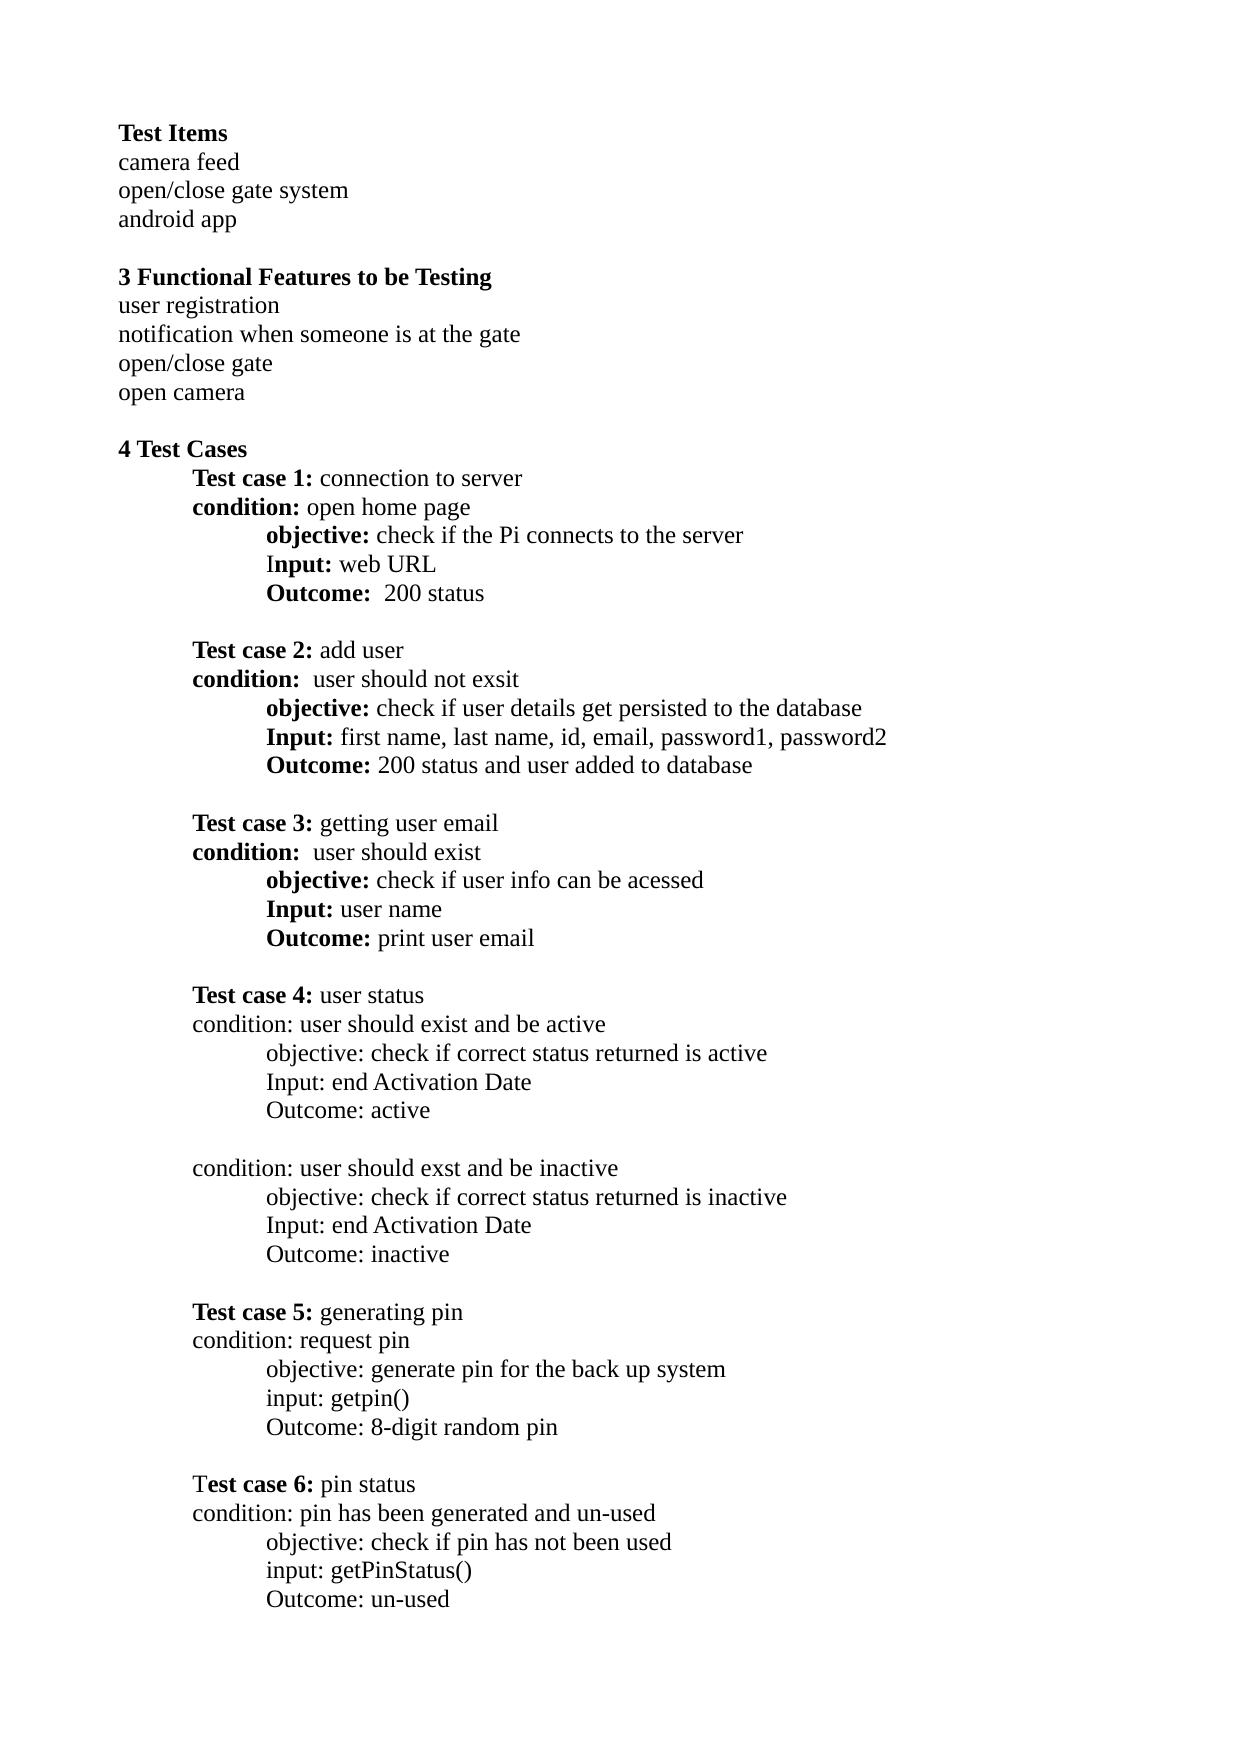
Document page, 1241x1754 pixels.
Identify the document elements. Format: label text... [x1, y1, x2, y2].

text user registration [118, 291, 1122, 319]
text Input: first name, last name, id, email, password1, password2 [118, 722, 1122, 751]
text android app [118, 204, 1122, 233]
text Input: end Activation Date [118, 1211, 1122, 1239]
text Input: user name [118, 894, 1122, 923]
text Test case 4: user status [118, 981, 1122, 1009]
text Outcome: 8-digit random pin [118, 1412, 1122, 1441]
text Input: end Activation Date [118, 1067, 1122, 1096]
text condition: user should exist [118, 837, 1122, 866]
text objective: check if pin has not been used [118, 1527, 1122, 1556]
text Test case 2: add user [118, 636, 1122, 664]
text Outcome: 200 status [118, 578, 1122, 607]
text objective: check if user info can be acessed [118, 866, 1122, 894]
text camera feed [118, 147, 1122, 176]
text 4 Test Cases [118, 434, 1122, 463]
text Test case 5: generating pin [118, 1297, 1122, 1326]
text objective: check if correct status returned is inactive [118, 1182, 1122, 1211]
text Test Items [118, 118, 1122, 147]
text objective: generate pin for the back up system [118, 1354, 1122, 1383]
text Test case 1: connection to server [118, 463, 1122, 492]
text Test case 6: pin status [118, 1469, 1122, 1498]
text input: getpin() [118, 1383, 1122, 1412]
text condition: pin has been generated and un-used [118, 1498, 1122, 1527]
text Outcome: active [118, 1096, 1122, 1124]
text 3 Functional Features to be Testing [118, 262, 1122, 291]
text objective: check if user details get persisted to the database [118, 693, 1122, 722]
text Outcome: un-used [118, 1584, 1122, 1613]
text Test case 3: getting user email [118, 808, 1122, 837]
text Outcome: inactive [118, 1239, 1122, 1268]
text condition: user should not exsit [118, 664, 1122, 693]
text open/close gate [118, 348, 1122, 377]
text condition: request pin [118, 1326, 1122, 1354]
text objective: check if the Pi connects to the server [118, 521, 1122, 549]
text Input: web URL [118, 549, 1122, 578]
text open/close gate system [118, 176, 1122, 204]
text condition: open home page [118, 492, 1122, 521]
text condition: user should exst and be inactive [118, 1153, 1122, 1182]
text input: getPinStatus() [118, 1556, 1122, 1584]
text Outcome: 200 status and user added to database [118, 751, 1122, 779]
text Outcome: print user email [118, 923, 1122, 952]
text objective: check if correct status returned is active [118, 1038, 1122, 1067]
text notification when someone is at the gate [118, 319, 1122, 348]
text open camera [118, 377, 1122, 406]
text condition: user should exist and be active [118, 1009, 1122, 1038]
